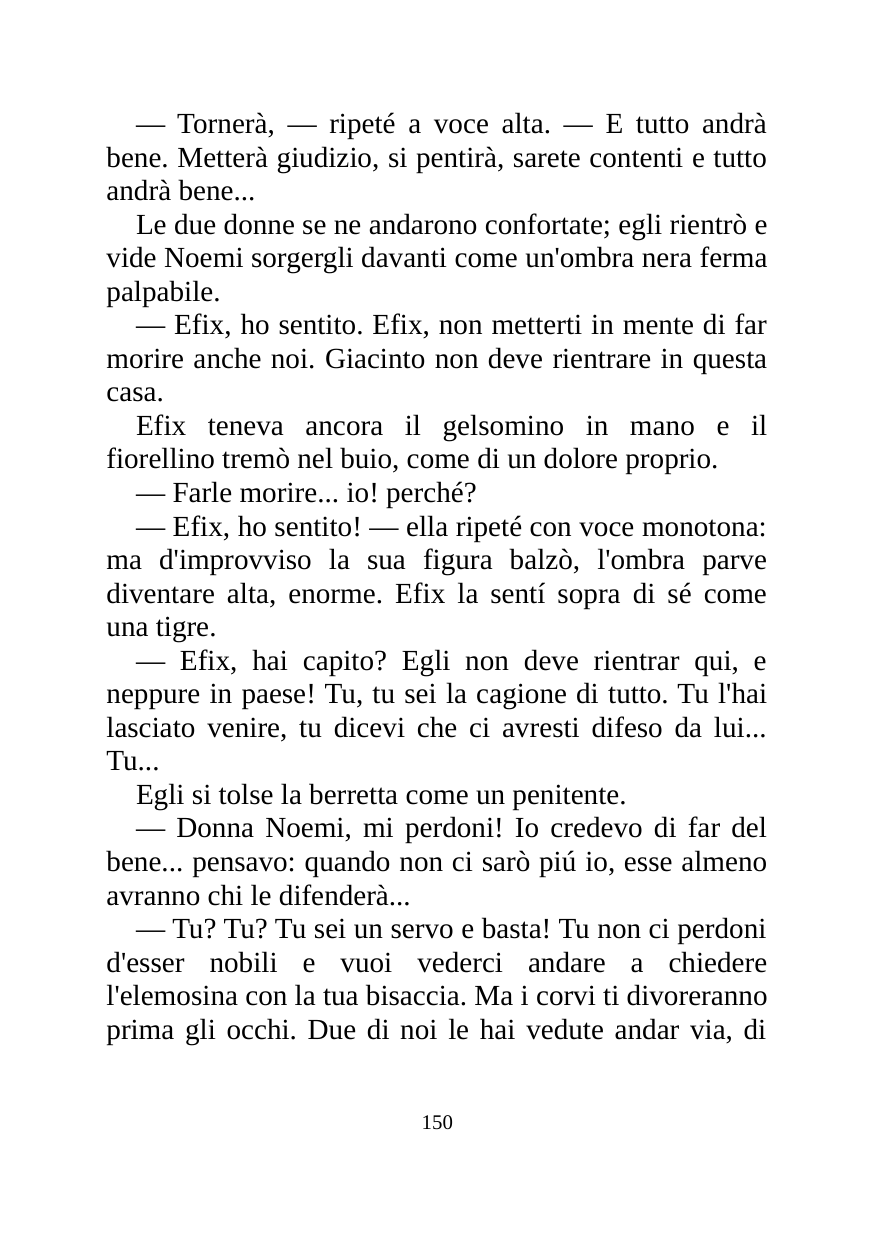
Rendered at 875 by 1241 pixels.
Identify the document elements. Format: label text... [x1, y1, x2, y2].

text — Efix, ho sentito! — ella ripeté con voce monotona: ma d'improvviso la sua figura balzò, l'ombra parve diventare alta, enorme. Efix la sentí sopra di sé come una tigre. [106, 509, 768, 643]
text — Tornerà, — ripeté a voce alta. — E tutto andrà bene. Metterà giudizio, si pentirà, sarete contenti e tutto andrà bene... [106, 106, 768, 207]
text — Efix, hai capito? Egli non deve rientrar qui, e neppure in paese! Tu, tu sei la cagione di tutto. Tu l'hai lasciato venire, tu dicevi che ci avresti difeso da lui... Tu... [106, 643, 768, 777]
text — Efix, ho sentito. Efix, non metterti in mente di far morire anche noi. Giacinto non deve rientrare in questa casa. [106, 307, 768, 408]
text — Donna Noemi, mi perdoni! Io credevo di far del bene... pensavo: quando non ci sarò piú io, esse almeno avranno chi le difenderà... [106, 811, 768, 911]
text Egli si tolse la berretta come un penitente. [106, 777, 768, 811]
text — Farle morire... io! perché? [106, 475, 768, 509]
text Le due donne se ne andarono confortate; egli rientrò e vide Noemi sorgergli davanti come un'ombra nera ferma palpabile. [106, 207, 768, 307]
text Efix teneva ancora il gelsomino in mano e il fiorellino tremò nel buio, come di un dolore proprio. [106, 408, 768, 475]
text — Tu? Tu? Tu sei un servo e basta! Tu non ci perdoni d'esser nobili e vuoi vederci andare a chiedere l'elemosina con la tua bisaccia. Ma i corvi ti divoreranno prima gli occhi. Due di noi le hai vedute andar via, di [106, 911, 768, 1045]
